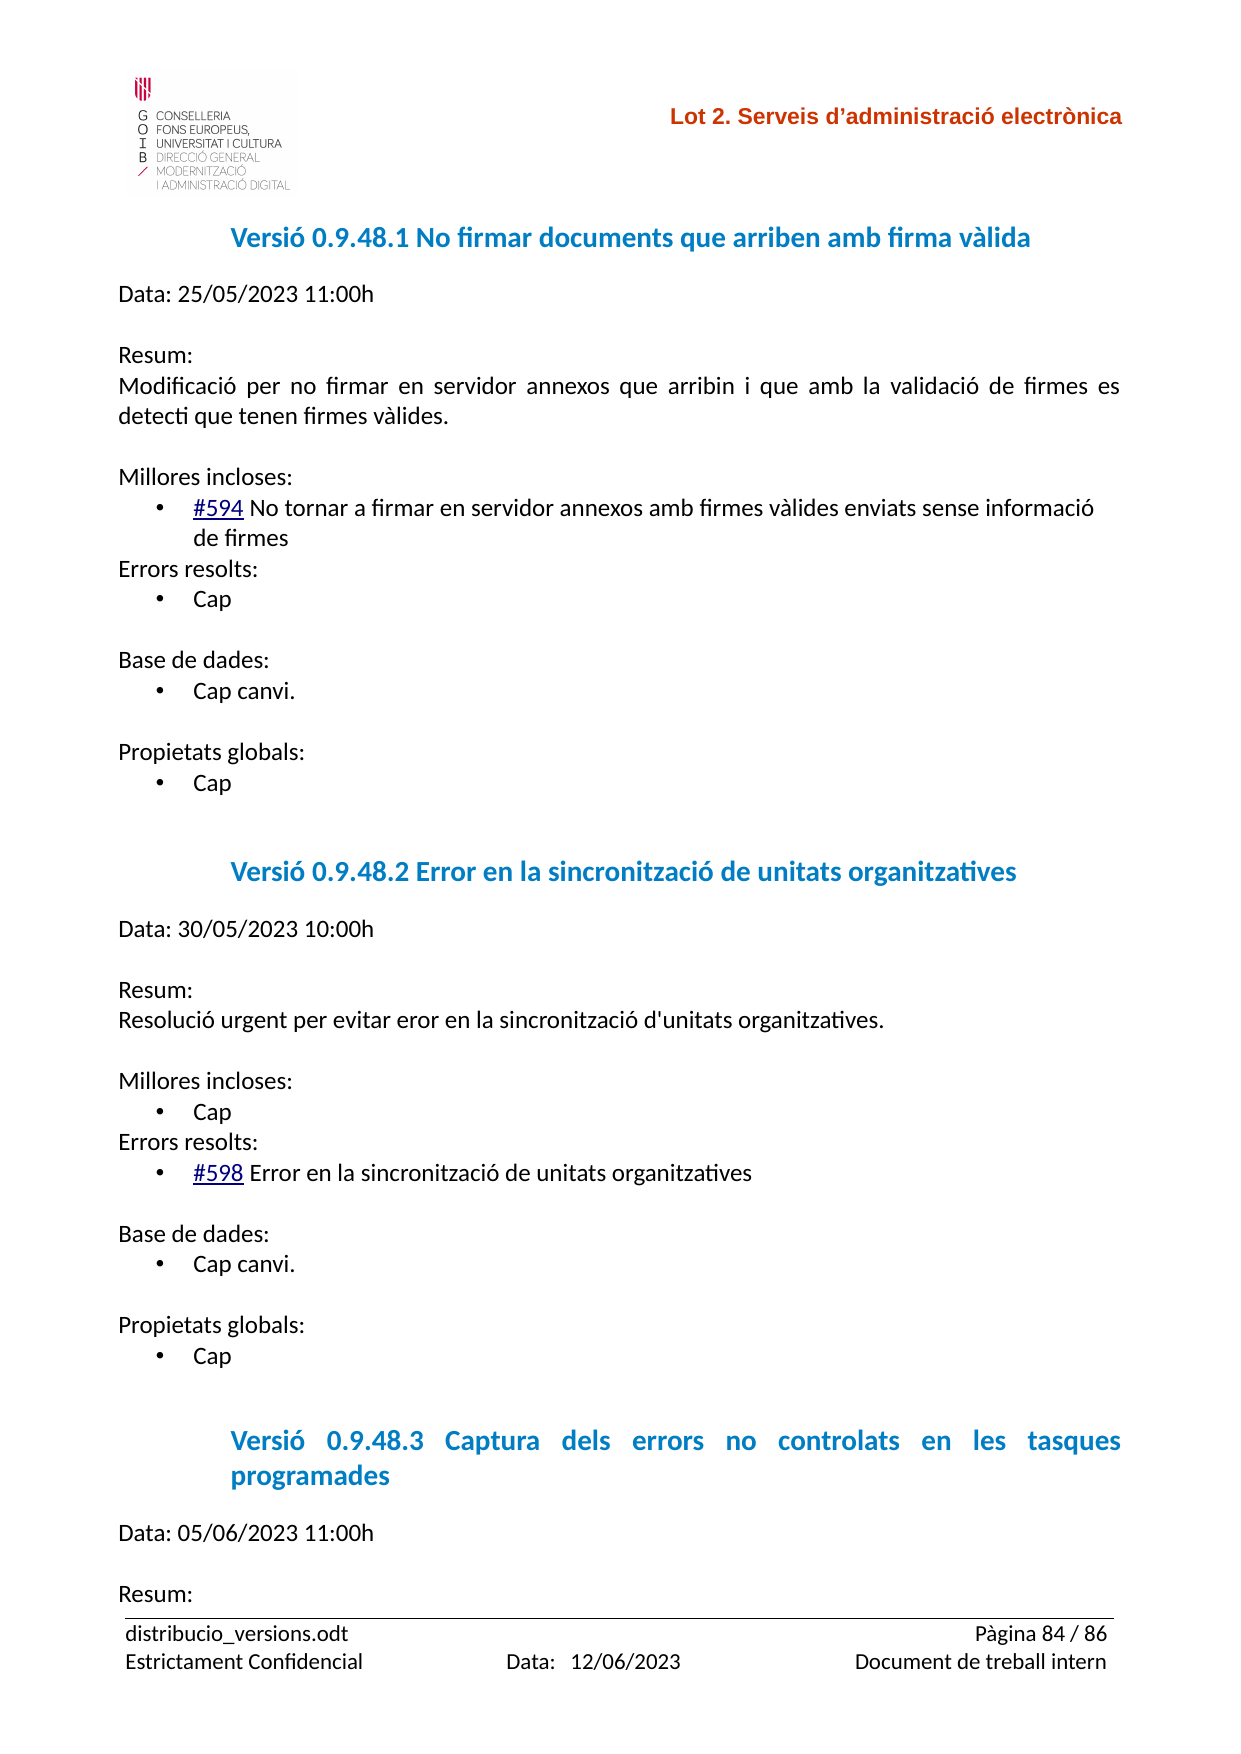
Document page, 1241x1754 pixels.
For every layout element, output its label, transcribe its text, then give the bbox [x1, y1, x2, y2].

list Cap [156, 767, 1122, 797]
text Propietats globals: [118, 1309, 1122, 1340]
list Cap [156, 1340, 1122, 1371]
subtitle Versió 0.9.48.2 Error en la sincronització de unitats organitzatives [153, 853, 1122, 889]
text Propietats globals: [118, 736, 1122, 767]
text Resum: [118, 339, 1122, 370]
list Cap [156, 584, 1122, 614]
text Data: 05/06/2023 11:00h [118, 1517, 1122, 1547]
list #598 Error en la sincronització de unitats organitzatives [156, 1157, 1122, 1187]
picture [126, 70, 299, 197]
text Base de dades: [118, 645, 1122, 675]
text Data: 25/05/2023 11:00h [118, 278, 1122, 309]
text Base de dades: [118, 1218, 1122, 1248]
list Cap [156, 1096, 1122, 1126]
text Errors resolts: [118, 1126, 1122, 1157]
text Millores incloses: [118, 462, 1122, 492]
text Millores incloses: [118, 1065, 1122, 1096]
text Resolució urgent per evitar eror en la sincronització d'unitats organitzatives. [118, 1004, 1122, 1035]
text Modificació per no firmar en servidor annexos que arribin i que amb la validació de firmes es detecti que tenen firmes vàlides. [118, 370, 1122, 431]
subtitle Versió 0.9.48.3 Captura dels errors no controlats en les tasques programades [153, 1422, 1122, 1493]
text Resum: [118, 1578, 1122, 1608]
list Cap canvi. [156, 675, 1122, 706]
text Errors resolts: [118, 553, 1122, 584]
list Cap canvi. [156, 1248, 1122, 1279]
text Data: 30/05/2023 10:00h [118, 913, 1122, 943]
text Resum: [118, 974, 1122, 1004]
list #594 No tornar a firmar en servidor annexos amb firmes vàlides enviats sense informació de firmes [156, 492, 1122, 553]
subtitle Versió 0.9.48.1 No firmar documents que arriben amb firma vàlida [153, 219, 1122, 255]
